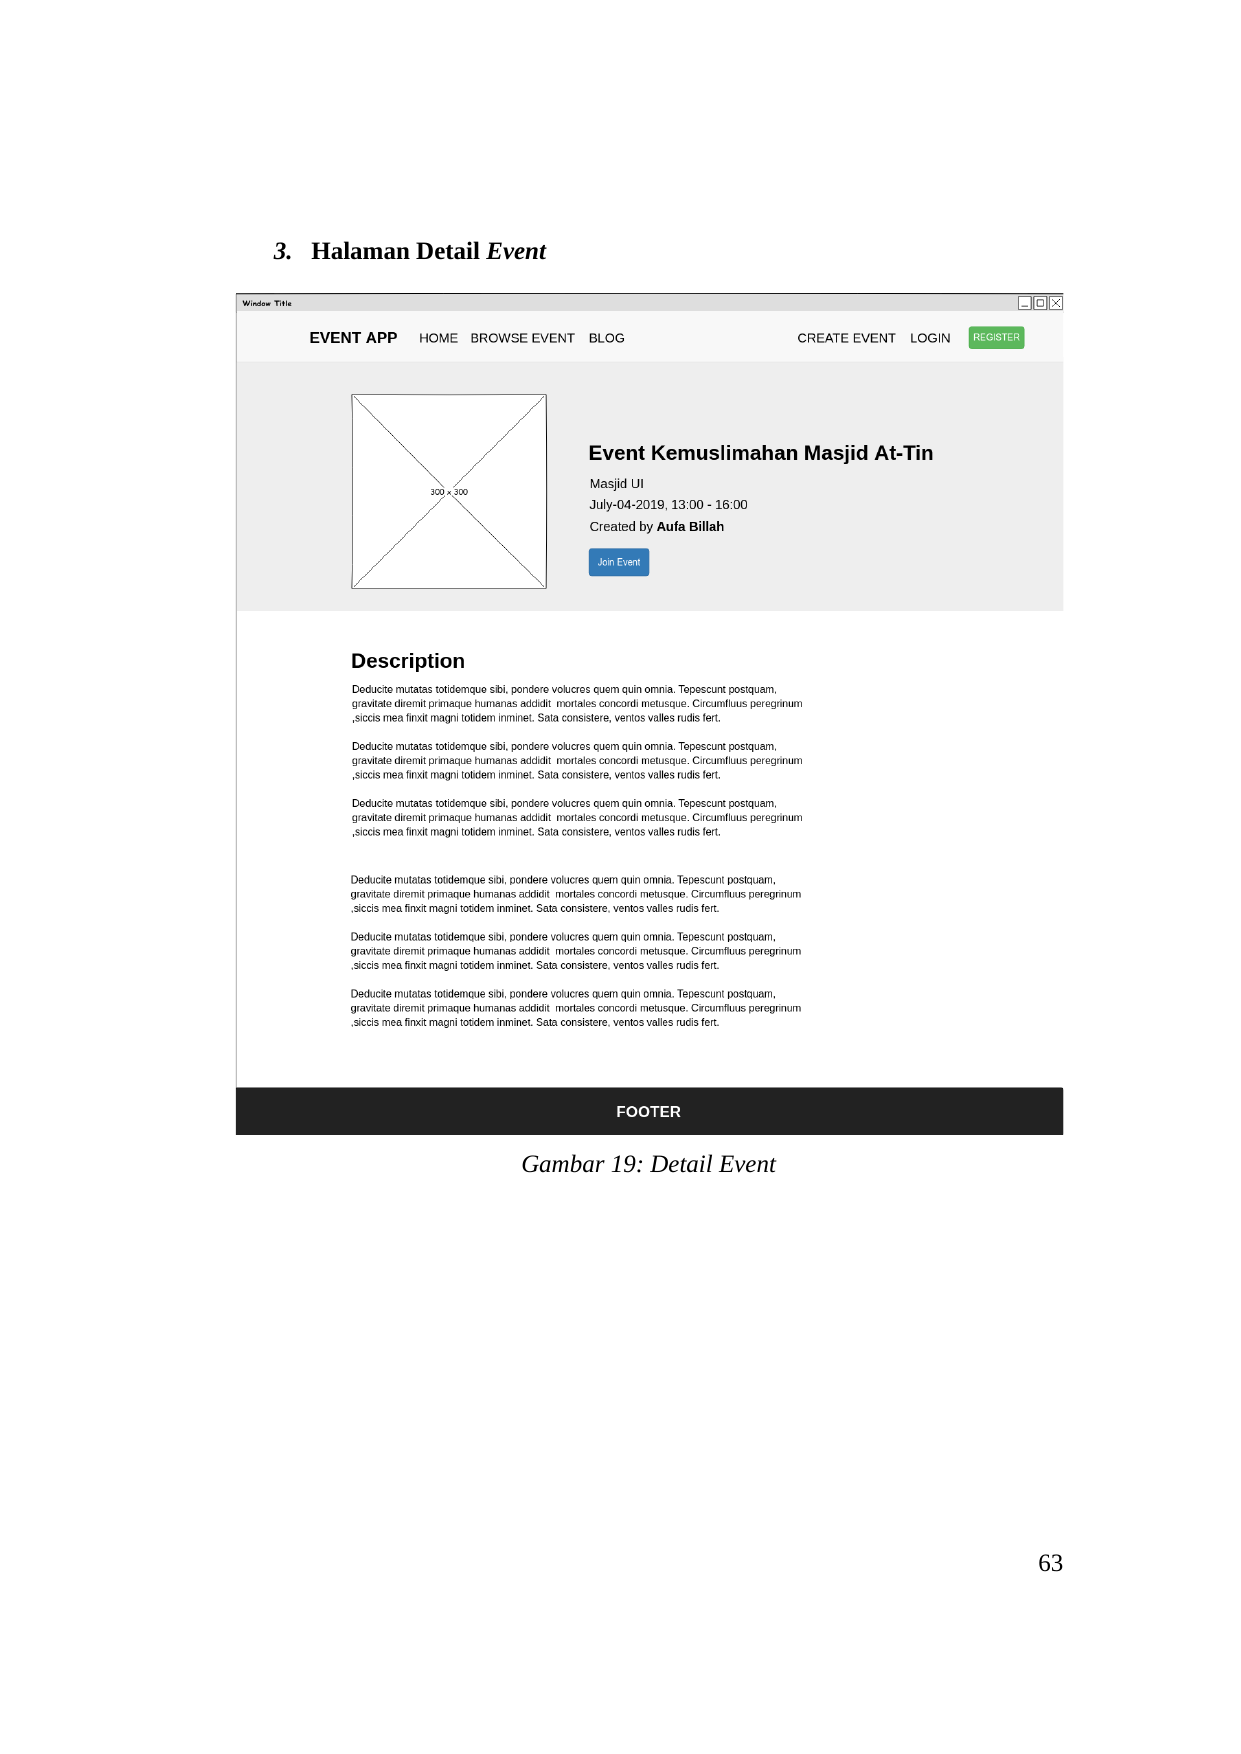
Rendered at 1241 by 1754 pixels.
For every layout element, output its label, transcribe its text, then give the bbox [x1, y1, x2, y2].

picture [235, 293, 1064, 1135]
list Gambar 19: Detail Event [236, 1135, 1063, 1178]
list Halaman Detail Event [274, 236, 1063, 265]
